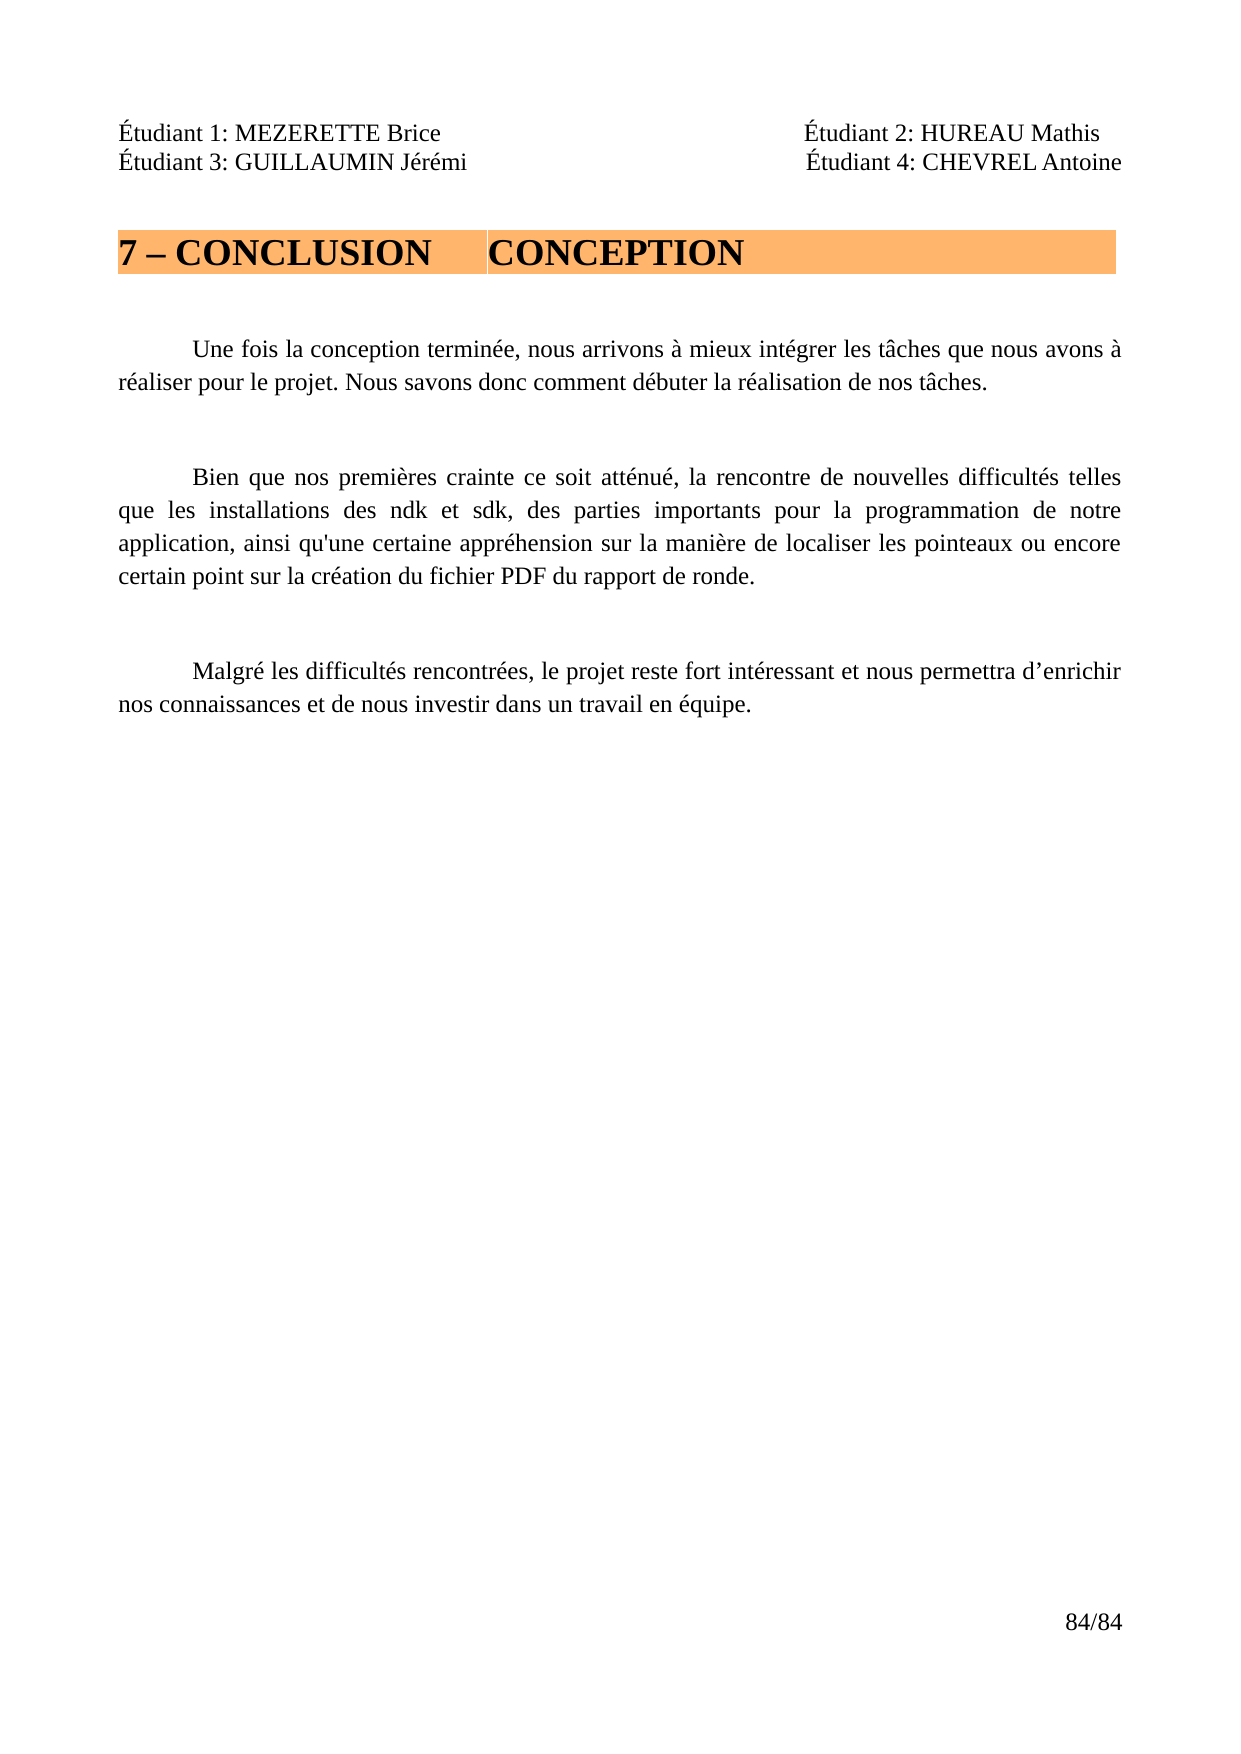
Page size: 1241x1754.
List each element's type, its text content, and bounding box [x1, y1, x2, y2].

subtitle 7 – CONCLUSION CONCEPTION [118, 230, 1122, 274]
text Bien que nos premières crainte ce soit atténué, la rencontre de nouvelles difficultés telles que les installations des ndk et sdk, des parties importants pour la programmation de notre application, ainsi qu'une certaine appréhension sur la manière de localiser les pointeaux ou encore certain point sur la création du fichier PDF du rapport de ronde. [118, 462, 1122, 590]
text Malgré les difficultés rencontrées, le projet reste fort intéressant et nous permettra d’enrichir nos connaissances et de nous investir dans un travail en équipe. [118, 656, 1122, 718]
text Une fois la conception terminée, nous arrivons à mieux intégrer les tâches que nous avons à réaliser pour le projet. Nous savons donc comment débuter la réalisation de nos tâches. [118, 334, 1122, 396]
